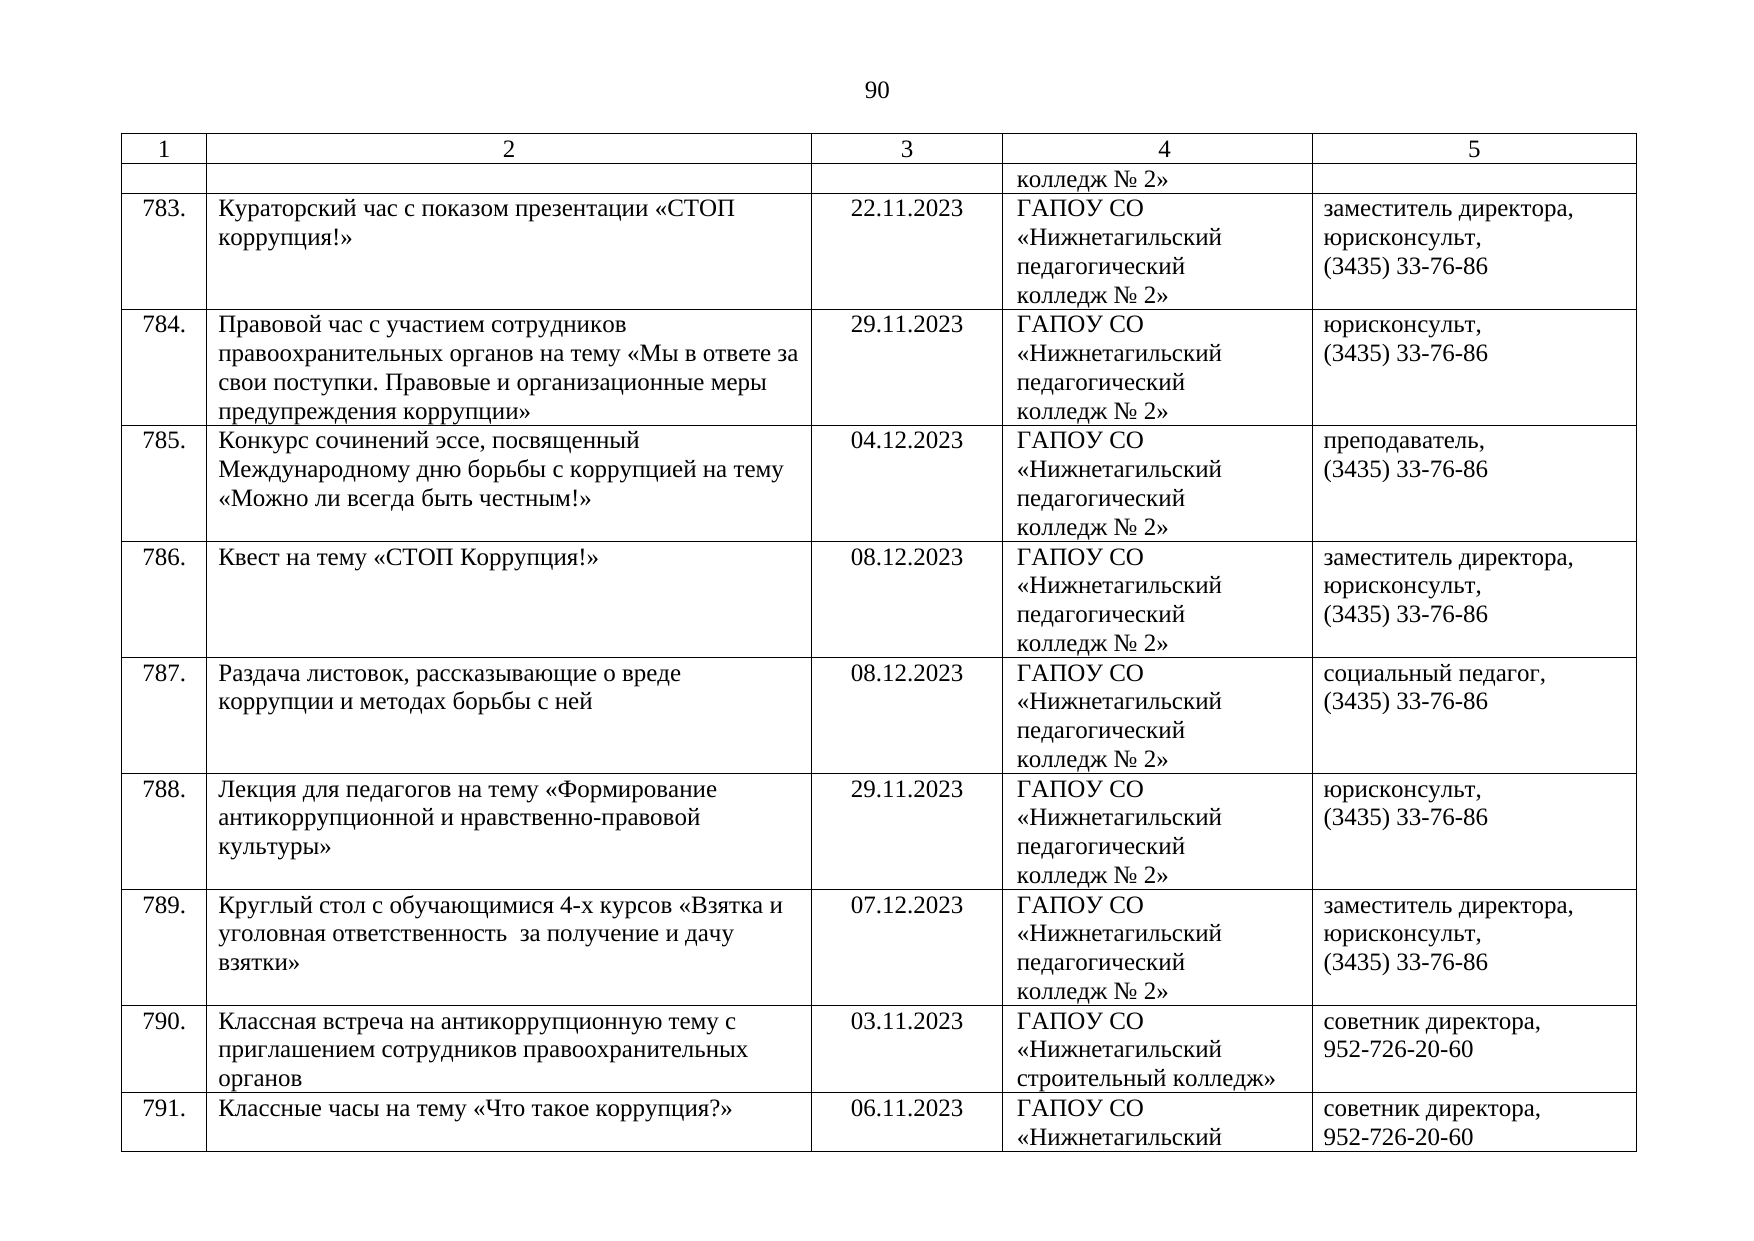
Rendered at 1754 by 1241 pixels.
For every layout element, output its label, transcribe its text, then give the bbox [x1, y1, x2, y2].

table_cell [117, 309, 121, 424]
table_header 3 [812, 134, 1002, 163]
table_cell ГАПОУ СО «Нижнетагильский [1003, 1093, 1312, 1151]
table_cell Квест на тему «СТОП Коррупция!» [207, 542, 811, 657]
table_cell 29.11.2023 [812, 774, 1002, 889]
table_cell заместитель директора, юрисконсульт, (3435) 33-76-86 [1313, 542, 1636, 657]
table_cell 07.12.2023 [812, 890, 1002, 1005]
table_cell [117, 889, 121, 1005]
table_cell Конкурс сочинений эссе, посвященный Международному дню борьбы с коррупцией на тему «Можно ли всегда быть честным!» [207, 426, 811, 541]
table_cell Раздача листовок, рассказывающие о вреде коррупции и методах борьбы с ней [207, 658, 811, 773]
table_cell ГАПОУ СО «Нижнетагильский педагогический колледж № 2» [1003, 542, 1312, 657]
table_cell заместитель директора, юрисконсульт, (3435) 33-76-86 [1313, 890, 1636, 1005]
table_cell Лекция для педагогов на тему «Формирование антикоррупционной и нравственно-правовой культуры» [207, 774, 811, 889]
table_cell [117, 1005, 121, 1092]
table_cell [207, 164, 811, 192]
table_cell Классные часы на тему «Что такое коррупция?» [207, 1093, 811, 1151]
table_cell [122, 774, 206, 889]
table_cell [122, 164, 206, 192]
table_cell колледж № 2» [1003, 164, 1312, 192]
table_cell 08.12.2023 [812, 658, 1002, 773]
table_cell 22.11.2023 [812, 194, 1002, 308]
table_cell [117, 163, 121, 192]
table_cell ГАПОУ СО «Нижнетагильский строительный колледж» [1003, 1006, 1312, 1092]
table_cell Кураторский час с показом презентации «СТОП коррупция!» [207, 194, 811, 308]
table_cell Правовой час с участием сотрудников правоохранительных органов на тему «Мы в ответе за свои поступки. Правовые и организационные меры предупреждения коррупции» [207, 310, 811, 424]
table_cell [122, 1093, 206, 1151]
table_header 5 [1313, 134, 1636, 163]
table_cell Классная встреча на антикоррупционную тему с приглашением сотрудников правоохранительных органов [207, 1006, 811, 1092]
table_cell ГАПОУ СО «Нижнетагильский педагогический колледж № 2» [1003, 658, 1312, 773]
table_cell [122, 310, 206, 424]
table_cell 04.12.2023 [812, 426, 1002, 541]
table_cell преподаватель, (3435) 33-76-86 [1313, 426, 1636, 541]
table_cell Круглый стол с обучающимися 4-х курсов «Взятка и уголовная ответственность за получение и дачу взятки» [207, 890, 811, 1005]
table_cell [122, 890, 206, 1005]
table_cell советник директора, 952-726-20-60 [1313, 1093, 1636, 1151]
table_cell ГАПОУ СО «Нижнетагильский педагогический колледж № 2» [1003, 194, 1312, 308]
table_header [117, 133, 121, 163]
table_cell ГАПОУ СО «Нижнетагильский педагогический колледж № 2» [1003, 310, 1312, 424]
table_cell [117, 193, 121, 308]
table_cell юрисконсульт, (3435) 33-76-86 [1313, 774, 1636, 889]
table_cell ГАПОУ СО «Нижнетагильский педагогический колледж № 2» [1003, 774, 1312, 889]
table_cell [122, 542, 206, 657]
table_cell юрисконсульт, (3435) 33-76-86 [1313, 310, 1636, 424]
table_cell [117, 657, 121, 773]
table_cell социальный педагог, (3435) 33-76-86 [1313, 658, 1636, 773]
table_cell 29.11.2023 [812, 310, 1002, 424]
table_cell [122, 426, 206, 541]
table_cell ГАПОУ СО «Нижнетагильский педагогический колледж № 2» [1003, 890, 1312, 1005]
table_cell [122, 1006, 206, 1092]
table_cell 08.12.2023 [812, 542, 1002, 657]
table_header 2 [207, 134, 811, 163]
table_cell [122, 658, 206, 773]
table_cell ГАПОУ СО «Нижнетагильский педагогический колледж № 2» [1003, 426, 1312, 541]
table_cell советник директора, 952-726-20-60 [1313, 1006, 1636, 1092]
table_cell 03.11.2023 [812, 1006, 1002, 1092]
table_cell 06.11.2023 [812, 1093, 1002, 1151]
table_cell заместитель директора, юрисконсульт, (3435) 33-76-86 [1313, 194, 1636, 308]
table_header 1 [122, 134, 206, 163]
table_cell [122, 194, 206, 308]
table_header 4 [1003, 134, 1312, 163]
table_cell [812, 164, 1002, 192]
table_cell [117, 773, 121, 889]
table_cell [117, 425, 121, 541]
table_cell [117, 541, 121, 657]
table_cell [117, 1092, 121, 1151]
table_cell [1313, 164, 1636, 192]
